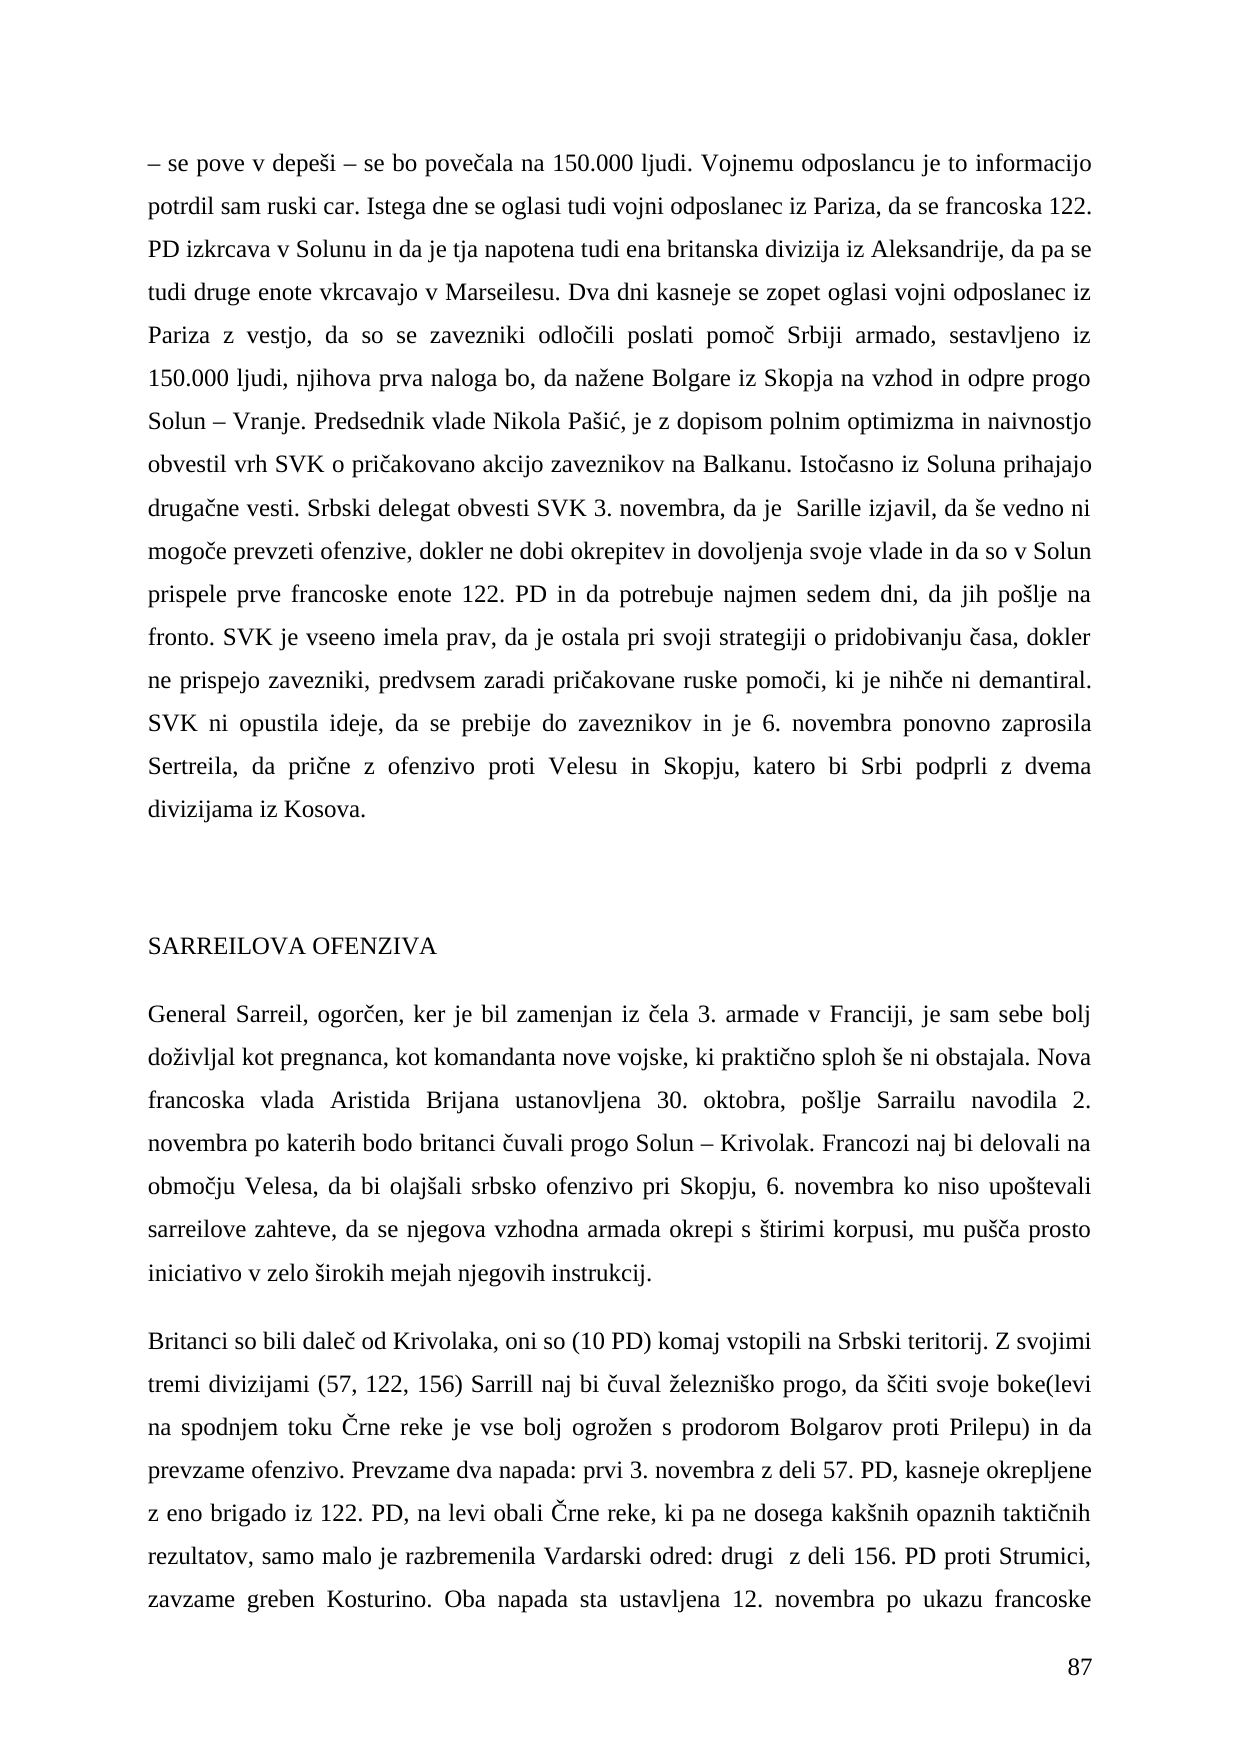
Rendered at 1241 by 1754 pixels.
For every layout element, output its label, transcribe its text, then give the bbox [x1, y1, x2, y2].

text Britanci so bili daleč od Krivolaka, oni so (10 PD) komaj vstopili na Srbski teritorij. Z svojimi tremi divizijami (57, 122, 156) Sarrill naj bi čuval železniško progo, da ščiti svoje boke(levi na spodnjem toku Črne reke je vse bolj ogrožen s prodorom Bolgarov proti Prilepu) in da prevzame ofenzivo. Prevzame dva napada: prvi 3. novembra z deli 57. PD, kasneje okrepljene z eno brigado iz 122. PD, na levi obali Črne reke, ki pa ne dosega kakšnih opaznih taktičnih rezultatov, samo malo je razbremenila Vardarski odred: drugi z deli 156. PD proti Strumici, zavzame greben Kosturino. Oba napada sta ustavljena 12. novembra po ukazu francoske [148, 1326, 1093, 1613]
text SARREILOVA OFENZIVA [148, 931, 1093, 959]
text General Sarreil, ogorčen, ker je bil zamenjan iz čela 3. armade v Franciji, je sam sebe bolj doživljal kot pregnanca, kot komandanta nove vojske, ki praktično sploh še ni obstajala. Nova francoska vlada Aristida Brijana ustanovljena 30. oktobra, pošlje Sarrailu navodila 2. novembra po katerih bodo britanci čuvali progo Solun – Krivolak. Francozi naj bi delovali na območju Velesa, da bi olajšali srbsko ofenzivo pri Skopju, 6. novembra ko niso upoštevali sarreilove zahteve, da se njegova vzhodna armada okrepi s štirimi korpusi, mu pušča prosto iniciativo v zelo širokih mejah njegovih instrukcij. [148, 999, 1093, 1286]
text – se pove v depeši – se bo povečala na 150.000 ljudi. Vojnemu odposlancu je to informacijo potrdil sam ruski car. Istega dne se oglasi tudi vojni odposlanec iz Pariza, da se francoska 122. PD izkrcava v Solunu in da je tja napotena tudi ena britanska divizija iz Aleksandrije, da pa se tudi druge enote vkrcavajo v Marseilesu. Dva dni kasneje se zopet oglasi vojni odposlanec iz Pariza z vestjo, da so se zavezniki odločili poslati pomoč Srbiji armado, sestavljeno iz 150.000 ljudi, njihova prva naloga bo, da nažene Bolgare iz Skopja na vzhod in odpre progo Solun – Vranje. Predsednik vlade Nikola Pašić, je z dopisom polnim optimizma in naivnostjo obvestil vrh SVK o pričakovano akcijo zaveznikov na Balkanu. Istočasno iz Soluna prihajajo drugačne vesti. Srbski delegat obvesti SVK 3. novembra, da je Sarille izjavil, da še vedno ni mogoče prevzeti ofenzive, dokler ne dobi okrepitev in dovoljenja svoje vlade in da so v Solun prispele prve francoske enote 122. PD in da potrebuje najmen sedem dni, da jih pošlje na fronto. SVK je vseeno imela prav, da je ostala pri svoji strategiji o pridobivanju časa, dokler ne prispejo zavezniki, predvsem zaradi pričakovane ruske pomoči, ki je nihče ni demantiral. SVK ni opustila ideje, da se prebije do zaveznikov in je 6. novembra ponovno zaprosila Sertreila, da prične z ofenzivo proti Velesu in Skopju, katero bi Srbi podprli z dvema divizijama iz Kosova. [148, 148, 1093, 823]
